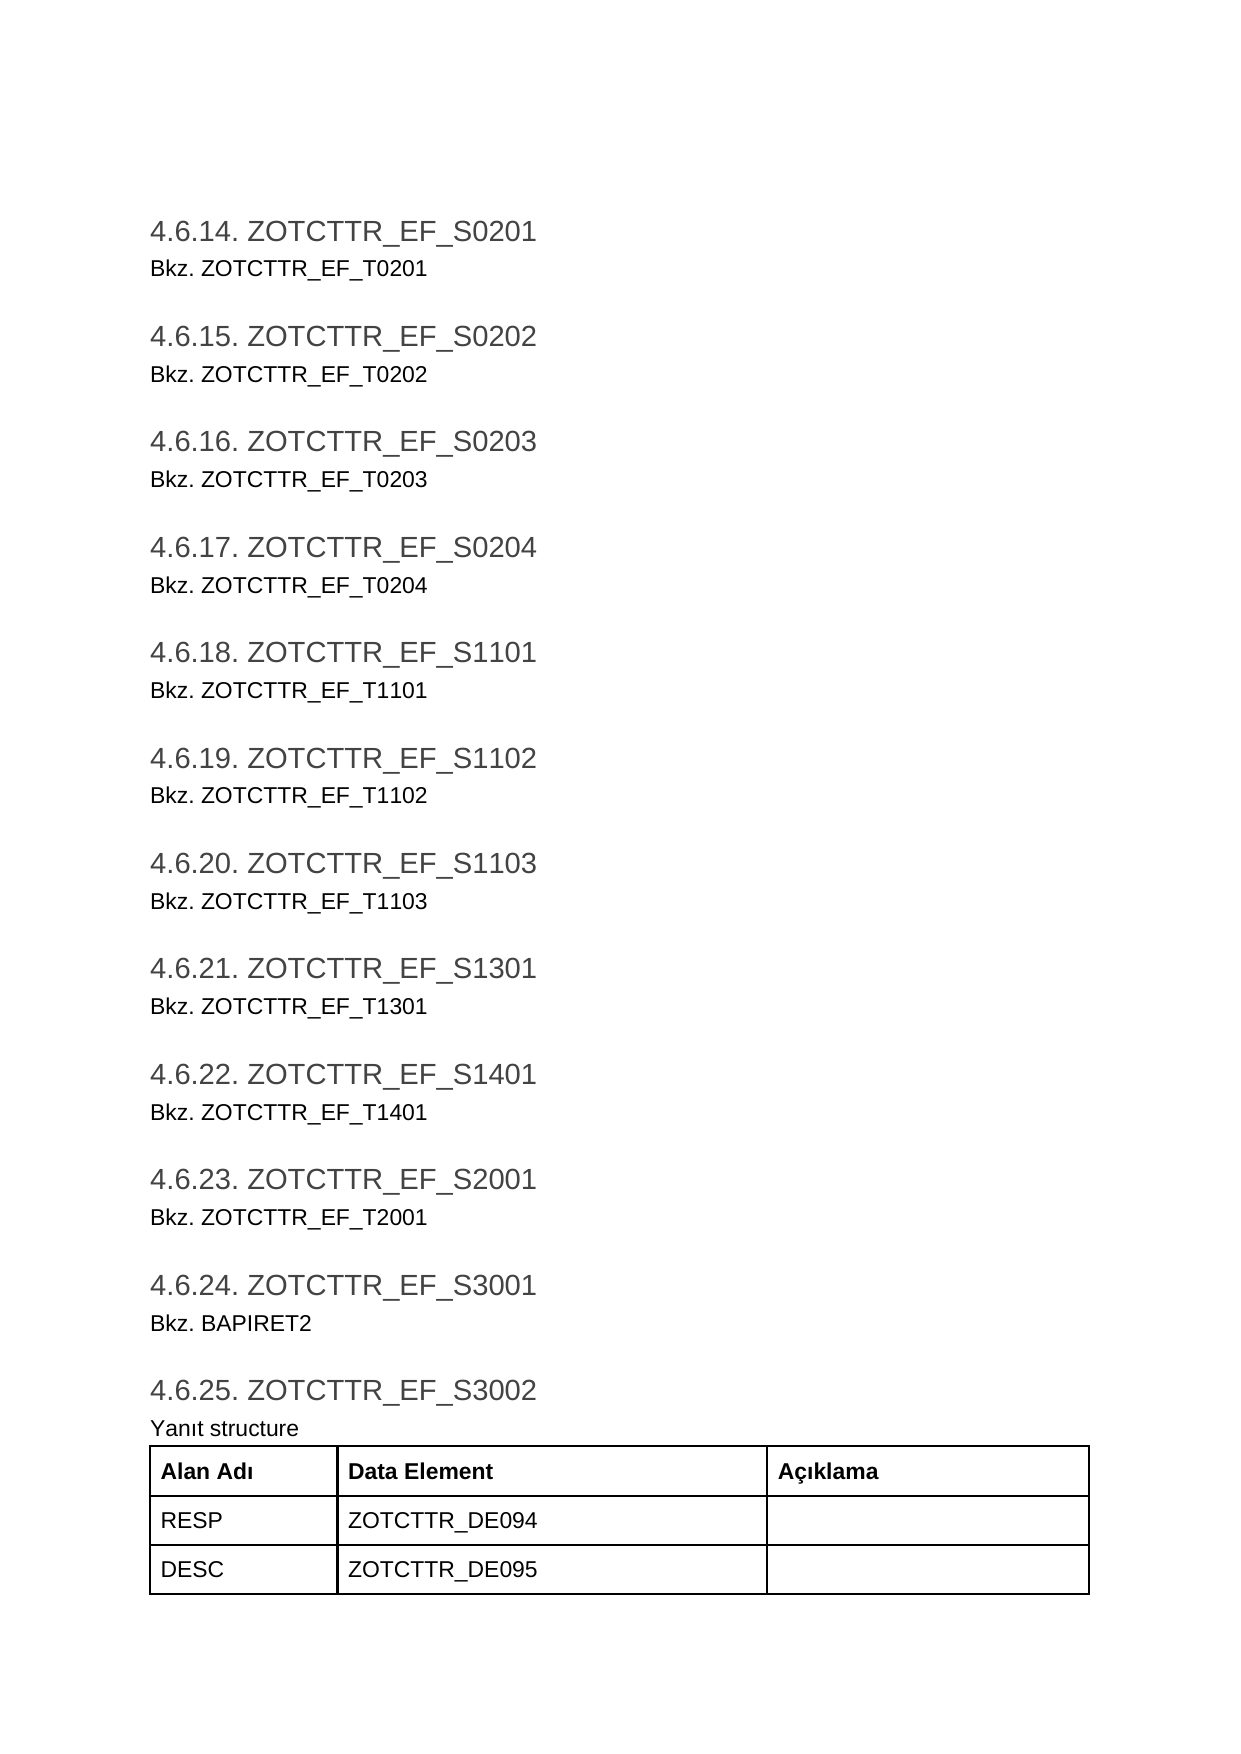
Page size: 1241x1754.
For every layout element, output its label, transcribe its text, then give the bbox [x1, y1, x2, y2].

subtitle 4.6.20. ZOTCTTR_EF_S1103 [150, 846, 1090, 879]
text Bkz. ZOTCTTR_EF_T0204 [150, 572, 1090, 598]
subtitle 4.6.15. ZOTCTTR_EF_S0202 [150, 319, 1090, 352]
text Bkz. BAPIRET2 [150, 1309, 1090, 1336]
table_cell RESP [151, 1497, 336, 1544]
table_header Alan Adı [151, 1447, 336, 1494]
table_cell [768, 1497, 1088, 1544]
text Bkz. ZOTCTTR_EF_T0203 [150, 466, 1090, 493]
text Bkz. ZOTCTTR_EF_T0202 [150, 361, 1090, 387]
text Bkz. ZOTCTTR_EF_T1101 [150, 677, 1090, 703]
subtitle 4.6.18. ZOTCTTR_EF_S1101 [150, 635, 1090, 669]
table_header Data Element [339, 1447, 766, 1494]
subtitle 4.6.14. ZOTCTTR_EF_S0201 [150, 213, 1090, 247]
subtitle 4.6.25. ZOTCTTR_EF_S3002 [150, 1373, 1090, 1407]
text Bkz. ZOTCTTR_EF_T0201 [150, 255, 1090, 282]
table_cell [768, 1546, 1088, 1593]
text Bkz. ZOTCTTR_EF_T2001 [150, 1204, 1090, 1231]
table_cell DESC [151, 1546, 336, 1593]
subtitle 4.6.24. ZOTCTTR_EF_S3001 [150, 1268, 1090, 1301]
text Yanıt structure [150, 1415, 1090, 1441]
text Bkz. ZOTCTTR_EF_T1102 [150, 782, 1090, 809]
subtitle 4.6.21. ZOTCTTR_EF_S1301 [150, 951, 1090, 985]
subtitle 4.6.16. ZOTCTTR_EF_S0203 [150, 424, 1090, 458]
text Bkz. ZOTCTTR_EF_T1401 [150, 1099, 1090, 1125]
subtitle 4.6.23. ZOTCTTR_EF_S2001 [150, 1162, 1090, 1196]
text Bkz. ZOTCTTR_EF_T1103 [150, 888, 1090, 914]
table_header Açıklama [768, 1447, 1088, 1494]
table_cell ZOTCTTR_DE095 [339, 1546, 766, 1593]
subtitle 4.6.19. ZOTCTTR_EF_S1102 [150, 741, 1090, 774]
subtitle 4.6.17. ZOTCTTR_EF_S0204 [150, 530, 1090, 563]
text Bkz. ZOTCTTR_EF_T1301 [150, 993, 1090, 1020]
subtitle 4.6.22. ZOTCTTR_EF_S1401 [150, 1057, 1090, 1090]
table_cell ZOTCTTR_DE094 [339, 1497, 766, 1544]
